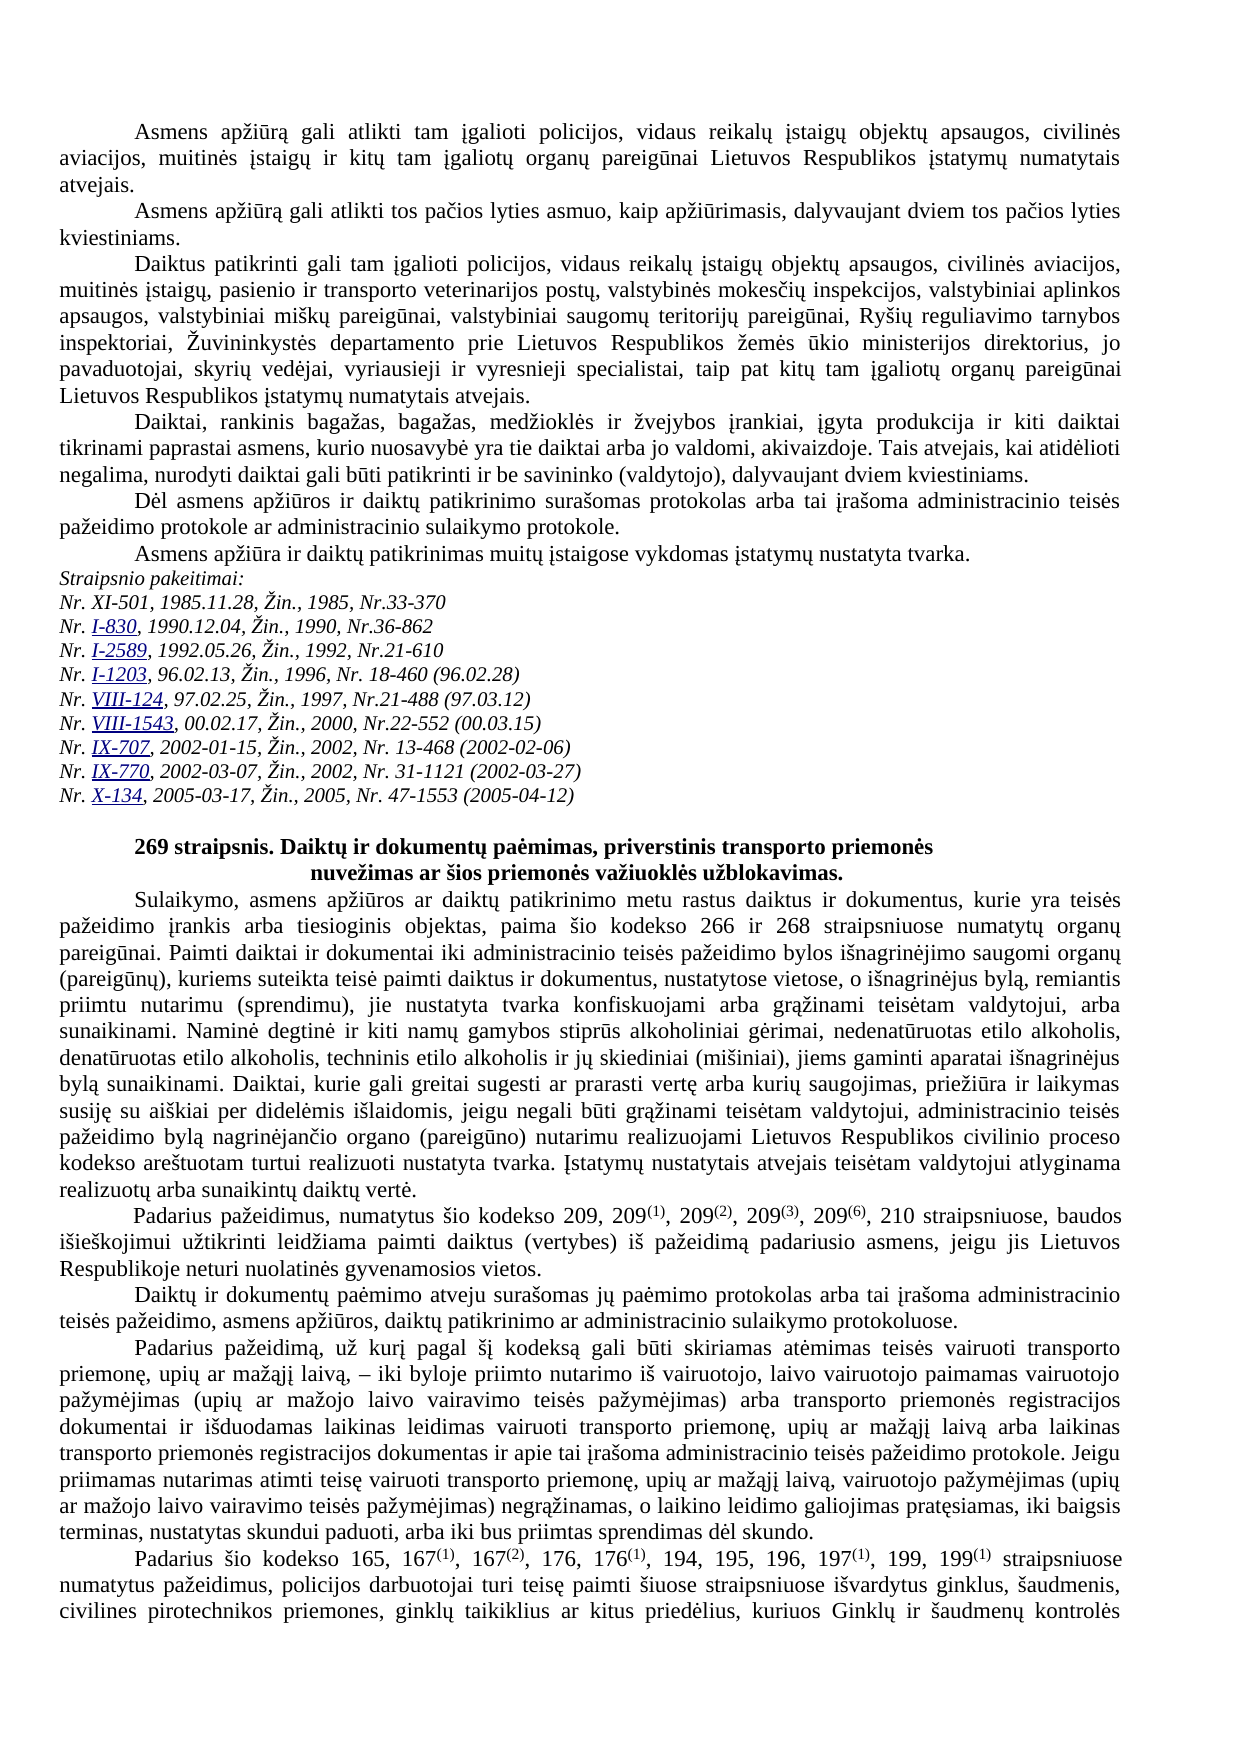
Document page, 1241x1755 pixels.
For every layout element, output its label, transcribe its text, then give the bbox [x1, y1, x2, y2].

text Daiktai, rankinis bagažas, bagažas, medžioklės ir žvejybos įrankiai, įgyta produkcija ir kiti daiktai tikrinami paprastai asmens, kurio nuosavybė yra tie daiktai arba jo valdomi, akivaizdoje. Tais atvejais, kai atidėlioti negalima, nurodyti daiktai gali būti patikrinti ir be savininko (valdytojo), dalyvaujant dviem kviestiniams. [59, 408, 1122, 487]
text Padarius pažeidimus, numatytus šio kodekso 209, 209(1), 209(2), 209(3), 209(6), 210 straipsniuose, baudos išieškojimui užtikrinti leidžiama paimti daiktus (vertybes) iš pažeidimą padariusio asmens, jeigu jis Lietuvos Respublikoje neturi nuolatinės gyvenamosios vietos. [59, 1202, 1122, 1281]
text Nr. I-830, 1990.12.04, Žin., 1990, Nr.36-862 [59, 614, 1122, 638]
text Nr. VIII-124, 97.02.25, Žin., 1997, Nr.21-488 (97.03.12) [59, 686, 1122, 711]
text Daiktus patikrinti gali tam įgalioti policijos, vidaus reikalų įstaigų objektų apsaugos, civilinės aviacijos, muitinės įstaigų, pasienio ir transporto veterinarijos postų, valstybinės mokesčių inspekcijos, valstybiniai aplinkos apsaugos, valstybiniai miškų pareigūnai, valstybiniai saugomų teritorijų pareigūnai, Ryšių reguliavimo tarnybos inspektoriai, Žuvininkystės departamento prie Lietuvos Respublikos žemės ūkio ministerijos direktorius, jo pavaduotojai, skyrių vedėjai, vyriausieji ir vyresnieji specialistai, taip pat kitų tam įgaliotų organų pareigūnai Lietuvos Respublikos įstatymų numatytais atvejais. [59, 250, 1122, 408]
text Asmens apžiūrą gali atlikti tos pačios lyties asmuo, kaip apžiūrimasis, dalyvaujant dviem tos pačios lyties kviestiniams. [59, 197, 1122, 250]
text Asmens apžiūrą gali atlikti tam įgalioti policijos, vidaus reikalų įstaigų objektų apsaugos, civilinės aviacijos, muitinės įstaigų ir kitų tam įgaliotų organų pareigūnai Lietuvos Respublikos įstatymų numatytais atvejais. [59, 118, 1122, 197]
text Straipsnio pakeitimai: [59, 566, 1122, 590]
text Nr. IX-707, 2002-01-15, Žin., 2002, Nr. 13-468 (2002-02-06) [59, 734, 1122, 759]
text Nr. IX-770, 2002-03-07, Žin., 2002, Nr. 31-1121 (2002-03-27) [59, 759, 1122, 783]
text Padarius šio kodekso 165, 167(1), 167(2), 176, 176(1), 194, 195, 196, 197(1), 199, 199(1) straipsniuose numatytus pažeidimus, policijos darbuotojai turi teisę paimti šiuose straipsniuose išvardytus ginklus, šaudmenis, civilines pirotechnikos priemones, ginklų taikiklius ar kitus priedėlius, kuriuos Ginklų ir šaudmenų kontrolės [59, 1545, 1122, 1624]
text Dėl asmens apžiūros ir daiktų patikrinimo surašomas protokolas arba tai įrašoma administracinio teisės pažeidimo protokole ar administracinio sulaikymo protokole. [59, 487, 1122, 540]
text Nr. I-2589, 1992.05.26, Žin., 1992, Nr.21-610 [59, 638, 1122, 662]
text Sulaikymo, asmens apžiūros ar daiktų patikrinimo metu rastus daiktus ir dokumentus, kurie yra teisės pažeidimo įrankis arba tiesioginis objektas, paima šio kodekso 266 ir 268 straipsniuose numatytų organų pareigūnai. Paimti daiktai ir dokumentai iki administracinio teisės pažeidimo bylos išnagrinėjimo saugomi organų (pareigūnų), kuriems suteikta teisė paimti daiktus ir dokumentus, nustatytose vietose, o išnagrinėjus bylą, remiantis priimtu nutarimu (sprendimu), jie nustatyta tvarka konfiskuojami arba grąžinami teisėtam valdytojui, arba sunaikinami. Naminė degtinė ir kiti namų gamybos stiprūs alkoholiniai gėrimai, nedenatūruotas etilo alkoholis, denatūruotas etilo alkoholis, techninis etilo alkoholis ir jų skiediniai (mišiniai), jiems gaminti aparatai išnagrinėjus bylą sunaikinami. Daiktai, kurie gali greitai sugesti ar prarasti vertę arba kurių saugojimas, priežiūra ir laikymas susiję su aiškiai per didelėmis išlaidomis, jeigu negali būti grąžinami teisėtam valdytojui, administracinio teisės pažeidimo bylą nagrinėjančio organo (pareigūno) nutarimu realizuojami Lietuvos Respublikos civilinio proceso kodekso areštuotam turtui realizuoti nustatyta tvarka. Įstatymų nustatytais atvejais teisėtam valdytojui atlyginama realizuotų arba sunaikintų daiktų vertė. [59, 886, 1122, 1202]
text Nr. XI-501, 1985.11.28, Žin., 1985, Nr.33-370 [59, 590, 1122, 614]
text Asmens apžiūra ir daiktų patikrinimas muitų įstaigose vykdomas įstatymų nustatyta tvarka. [59, 540, 1122, 566]
text Nr. X-134, 2005-03-17, Žin., 2005, Nr. 47-1553 (2005-04-12) [59, 783, 1122, 807]
text Padarius pažeidimą, už kurį pagal šį kodeksą gali būti skiriamas atėmimas teisės vairuoti transporto priemonę, upių ar mažąjį laivą, – iki byloje priimto nutarimo iš vairuotojo, laivo vairuotojo paimamas vairuotojo pažymėjimas (upių ar mažojo laivo vairavimo teisės pažymėjimas) arba transporto priemonės registracijos dokumentai ir išduodamas laikinas leidimas vairuoti transporto priemonę, upių ar mažąjį laivą arba laikinas transporto priemonės registracijos dokumentas ir apie tai įrašoma administracinio teisės pažeidimo protokole. Jeigu priimamas nutarimas atimti teisę vairuoti transporto priemonę, upių ar mažąjį laivą, vairuotojo pažymėjimas (upių ar mažojo laivo vairavimo teisės pažymėjimas) negrąžinamas, o laikino leidimo galiojimas pratęsiamas, iki baigsis terminas, nustatytas skundui paduoti, arba iki bus priimtas sprendimas dėl skundo. [59, 1334, 1122, 1545]
text Daiktų ir dokumentų paėmimo atveju surašomas jų paėmimo protokolas arba tai įrašoma administracinio teisės pažeidimo, asmens apžiūros, daiktų patikrinimo ar administracinio sulaikymo protokoluose. [59, 1281, 1122, 1334]
text nuvežimas ar šios priemonės važiuoklės užblokavimas. [310, 859, 1122, 886]
text Nr. I-1203, 96.02.13, Žin., 1996, Nr. 18-460 (96.02.28) [59, 662, 1122, 686]
text Nr. VIII-1543, 00.02.17, Žin., 2000, Nr.22-552 (00.03.15) [59, 711, 1122, 734]
text 269 straipsnis. Daiktų ir dokumentų paėmimas, priverstinis transporto priemonės [134, 833, 1122, 859]
